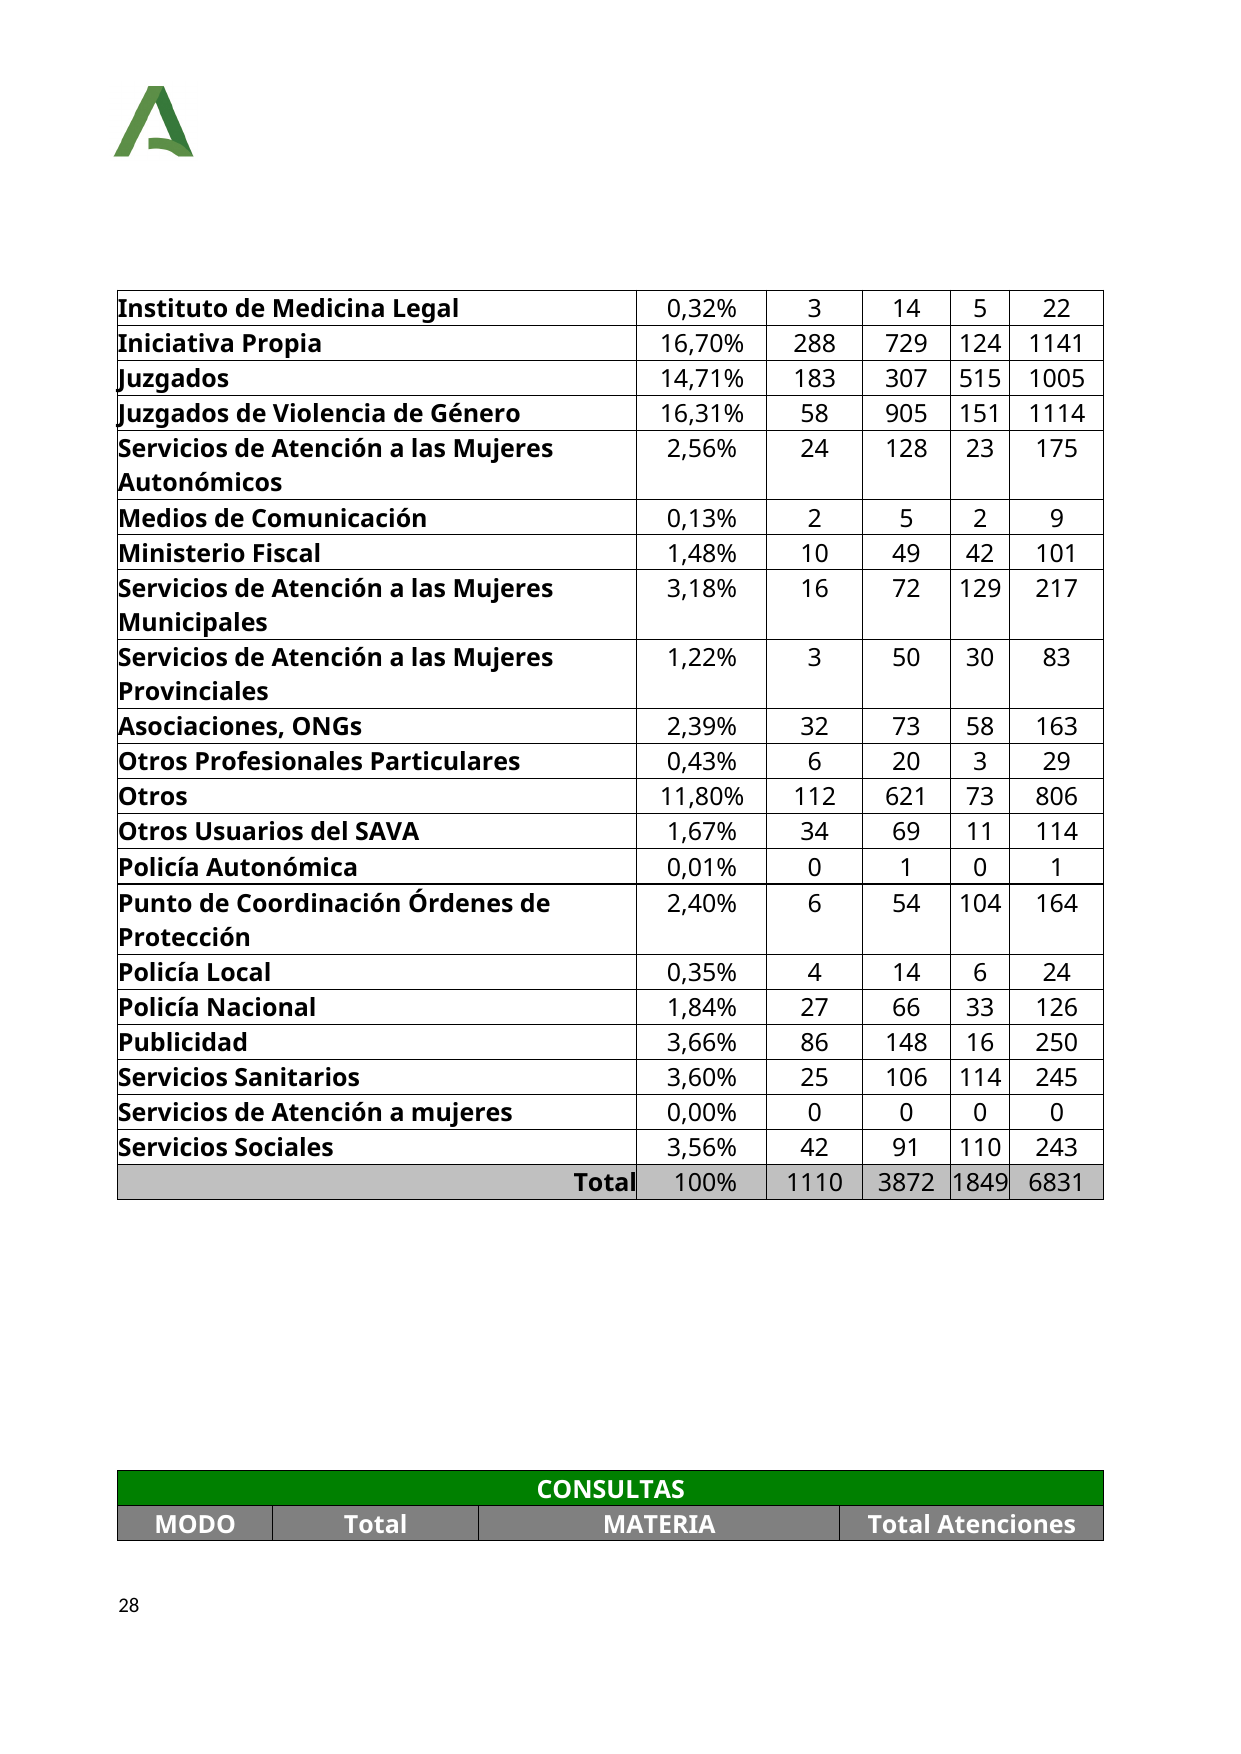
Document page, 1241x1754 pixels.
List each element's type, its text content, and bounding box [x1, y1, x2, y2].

table_cell 42 [767, 1130, 862, 1164]
table_cell 20 [863, 744, 950, 778]
table_cell 1114 [1010, 396, 1103, 430]
table_cell Servicios de Atención a las Mujeres Autonómicos [118, 431, 636, 499]
table_cell Juzgados de Violencia de Género [118, 396, 636, 430]
table_cell 3872 [863, 1165, 950, 1199]
table_cell 0 [767, 849, 862, 883]
table_cell 11,80% [637, 779, 766, 813]
table_cell 11 [951, 814, 1009, 848]
table_cell 14 [863, 955, 950, 988]
table_cell 124 [951, 326, 1009, 360]
table_cell 515 [951, 361, 1009, 395]
table_cell 128 [863, 431, 950, 499]
table_cell Policía Autonómica [118, 849, 636, 883]
table_cell 91 [863, 1130, 950, 1164]
table_cell 73 [863, 709, 950, 743]
table_cell 5 [863, 500, 950, 534]
table_cell 0,35% [637, 955, 766, 988]
table_cell 1,22% [637, 640, 766, 708]
table_cell 112 [767, 779, 862, 813]
table_cell 114 [1010, 814, 1103, 848]
table_cell 217 [1010, 570, 1103, 638]
table_cell 73 [951, 779, 1009, 813]
table_cell 114 [951, 1060, 1009, 1094]
table_cell 806 [1010, 779, 1103, 813]
table_header 54 [863, 885, 950, 953]
table_cell 101 [1010, 535, 1103, 569]
table_cell 175 [1010, 431, 1103, 499]
table_cell Policía Nacional [118, 990, 636, 1024]
table_cell Total [273, 1506, 478, 1540]
table_cell 183 [767, 361, 862, 395]
table_cell 163 [1010, 709, 1103, 743]
table_cell 1110 [767, 1165, 862, 1199]
table_cell 49 [863, 535, 950, 569]
table_header 6 [767, 885, 862, 953]
table_cell 0,00% [637, 1095, 766, 1129]
table_cell Ministerio Fiscal [118, 535, 636, 569]
table_cell 1 [863, 849, 950, 883]
table_cell Asociaciones, ONGs [118, 709, 636, 743]
table_cell 14,71% [637, 361, 766, 395]
table_cell 33 [951, 990, 1009, 1024]
table_cell 3,18% [637, 570, 766, 638]
table_cell 2,39% [637, 709, 766, 743]
table_cell 151 [951, 396, 1009, 430]
table_cell 729 [863, 326, 950, 360]
table_cell Servicios de Atención a mujeres [118, 1095, 636, 1129]
table_cell 110 [951, 1130, 1009, 1164]
table_cell 23 [951, 431, 1009, 499]
table_header 164 [1010, 885, 1103, 953]
table_cell 22 [1010, 291, 1103, 325]
table_cell 50 [863, 640, 950, 708]
table_cell 2 [767, 500, 862, 534]
table_cell 0,01% [637, 849, 766, 883]
table_cell 83 [1010, 640, 1103, 708]
table_cell Juzgados [118, 361, 636, 395]
table_cell 243 [1010, 1130, 1103, 1164]
table_cell 25 [767, 1060, 862, 1094]
table_cell 16,70% [637, 326, 766, 360]
table_cell 0 [951, 1095, 1009, 1129]
table_cell 3 [767, 291, 862, 325]
table_cell Servicios Sanitarios [118, 1060, 636, 1094]
table_cell 3,60% [637, 1060, 766, 1094]
table_cell 0,43% [637, 744, 766, 778]
table_cell 3 [767, 640, 862, 708]
picture [109, 81, 198, 161]
table_cell 2 [951, 500, 1009, 534]
table_cell 621 [863, 779, 950, 813]
table_cell Total [118, 1165, 636, 1199]
table_cell 100% [637, 1165, 766, 1199]
table_cell Total Atenciones [840, 1506, 1103, 1540]
table_cell 3,66% [637, 1025, 766, 1059]
table_cell Medios de Comunicación [118, 500, 636, 534]
table_cell 6 [767, 744, 862, 778]
table_cell 307 [863, 361, 950, 395]
table_cell 0 [951, 849, 1009, 883]
table_cell 24 [1010, 955, 1103, 988]
table_cell 69 [863, 814, 950, 848]
table_cell 3 [951, 744, 1009, 778]
table_cell 16,31% [637, 396, 766, 430]
table_cell 58 [951, 709, 1009, 743]
table_cell 126 [1010, 990, 1103, 1024]
table_cell 29 [1010, 744, 1103, 778]
table_header 104 [951, 885, 1009, 953]
table_cell 129 [951, 570, 1009, 638]
table_cell 86 [767, 1025, 862, 1059]
table_cell 245 [1010, 1060, 1103, 1094]
table_cell 0,32% [637, 291, 766, 325]
table_cell 3,56% [637, 1130, 766, 1164]
table_cell 58 [767, 396, 862, 430]
table_cell 16 [767, 570, 862, 638]
table_cell 6831 [1010, 1165, 1103, 1199]
table_cell 250 [1010, 1025, 1103, 1059]
table_cell Servicios de Atención a las Mujeres Provinciales [118, 640, 636, 708]
table_cell 1,67% [637, 814, 766, 848]
table_cell 9 [1010, 500, 1103, 534]
table_cell 16 [951, 1025, 1009, 1059]
table_cell 106 [863, 1060, 950, 1094]
table_cell Otros [118, 779, 636, 813]
table_cell Servicios de Atención a las Mujeres Municipales [118, 570, 636, 638]
table_cell Publicidad [118, 1025, 636, 1059]
table_cell Servicios Sociales [118, 1130, 636, 1164]
table_cell Policía Local [118, 955, 636, 988]
table_cell 1,48% [637, 535, 766, 569]
table_cell 0 [863, 1095, 950, 1129]
table_cell 6 [951, 955, 1009, 988]
table_cell 288 [767, 326, 862, 360]
table_cell 34 [767, 814, 862, 848]
table_cell 66 [863, 990, 950, 1024]
table_cell 30 [951, 640, 1009, 708]
table_cell Otros Usuarios del SAVA [118, 814, 636, 848]
table_cell Instituto de Medicina Legal [118, 291, 636, 325]
table_cell 14 [863, 291, 950, 325]
table_cell 1005 [1010, 361, 1103, 395]
table_cell 0 [767, 1095, 862, 1129]
table_header CONSULTAS [118, 1471, 1103, 1505]
table_cell 2,56% [637, 431, 766, 499]
table_header 2,40% [637, 885, 766, 953]
table_cell 72 [863, 570, 950, 638]
table_cell 42 [951, 535, 1009, 569]
table_cell 5 [951, 291, 1009, 325]
table_cell 10 [767, 535, 862, 569]
table_cell 1,84% [637, 990, 766, 1024]
table_cell 0,13% [637, 500, 766, 534]
table_cell Otros Profesionales Particulares [118, 744, 636, 778]
table_cell 1141 [1010, 326, 1103, 360]
table_cell 148 [863, 1025, 950, 1059]
table_header Punto de Coordinación Órdenes de Protección [118, 885, 636, 953]
table_cell MATERIA [479, 1506, 839, 1540]
table_cell 4 [767, 955, 862, 988]
table_cell 27 [767, 990, 862, 1024]
table_cell 1 [1010, 849, 1103, 883]
table_cell 32 [767, 709, 862, 743]
table_cell Iniciativa Propia [118, 326, 636, 360]
table_cell 0 [1010, 1095, 1103, 1129]
table_cell 1849 [951, 1165, 1009, 1199]
table_cell MODO [118, 1506, 272, 1540]
table_cell 24 [767, 431, 862, 499]
table_cell 905 [863, 396, 950, 430]
